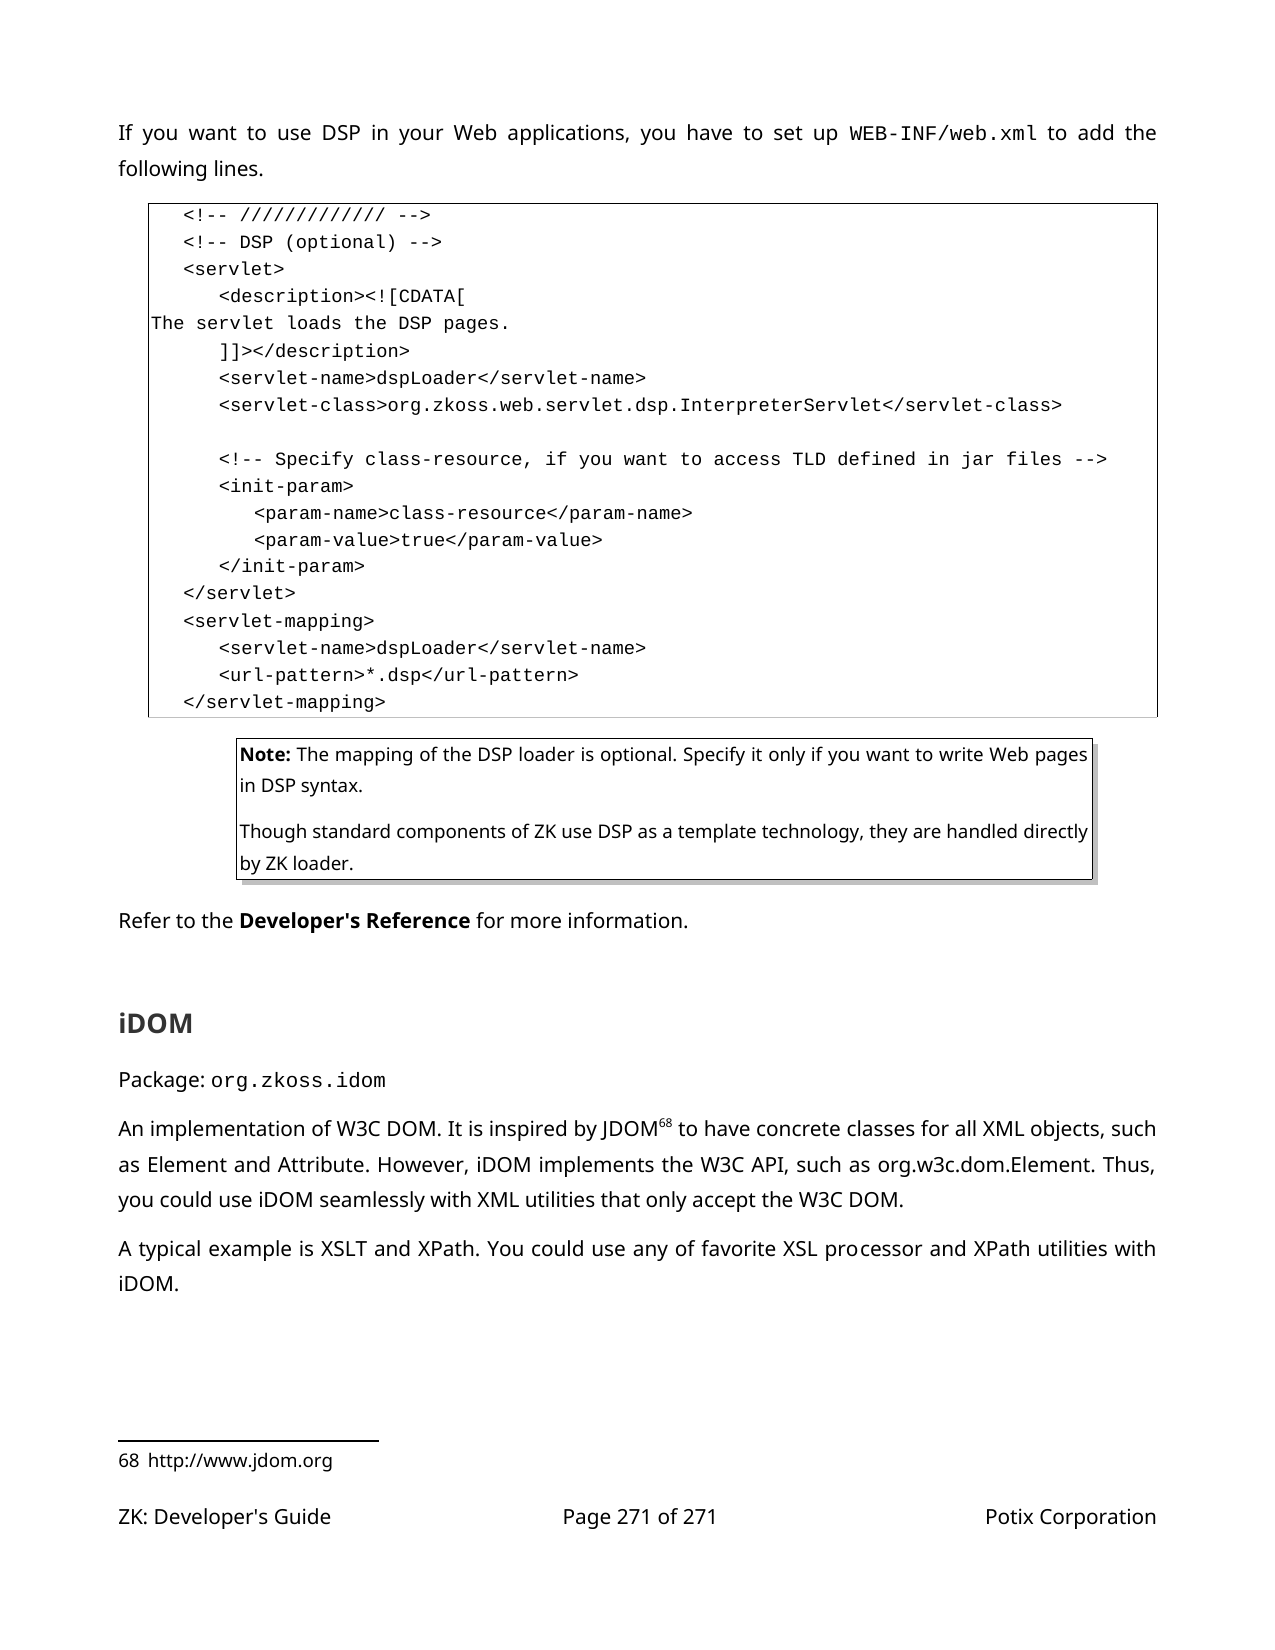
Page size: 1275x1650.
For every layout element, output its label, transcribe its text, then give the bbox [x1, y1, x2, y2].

text Though standard components of ZK use DSP as a template technology, they are handled directly by ZK loader. [237, 816, 1092, 879]
text <url-pattern>*.dsp</url-pattern> [149, 663, 1157, 687]
text <init-param> <param-name>class-resource</param-name> <param-value>true</param-value> </init-param> [149, 474, 1157, 578]
text If you want to use DSP in your Web applications, you have to set up WEB-INF/web.xml to add the following lines. [118, 118, 1157, 182]
text <servlet-name>dspLoader</servlet-name> [149, 636, 1157, 660]
text <description><![CDATA[ [149, 284, 1157, 308]
text The servlet loads the DSP pages. [149, 311, 1157, 336]
text </servlet> [149, 581, 1157, 606]
text <!-- ///////////// --> [149, 204, 1157, 227]
subtitle iDOM [118, 1005, 1157, 1042]
text Refer to the Developer's Reference for more information. [118, 906, 1157, 934]
text <servlet> [149, 257, 1157, 281]
text A typical example is XSLT and XPath. You could use any of favorite XSL processor and XPath utilities with iDOM. [118, 1234, 1157, 1297]
text http://www.jdom.org [118, 1447, 1157, 1473]
text <servlet-mapping> [149, 608, 1157, 633]
text </servlet-mapping> [149, 690, 1157, 717]
text <!-- DSP (optional) --> [149, 230, 1157, 254]
text An implementation of W3C DOM. It is inspired by JDOM to have concrete classes for all XML objects, such as Element and Attribute. However, iDOM implements the W3C API, such as org.w3c.dom.Element. Thus, you could use iDOM seamlessly with XML utilities that only accept the W3C DOM. [118, 1114, 1157, 1213]
text <servlet-class>org.zkoss.web.servlet.dsp.InterpreterServlet</servlet-class> [149, 393, 1157, 417]
text ]]></description> [149, 338, 1157, 363]
text Note: The mapping of the DSP loader is optional. Specify it only if you want to write Web pages in DSP syntax. [237, 739, 1092, 798]
text <!-- Specify class-resource, if you want to access TLD defined in jar files --> [149, 447, 1157, 471]
text <servlet-name>dspLoader</servlet-name> [149, 366, 1157, 390]
text Package: org.zkoss.idom [118, 1065, 1157, 1094]
